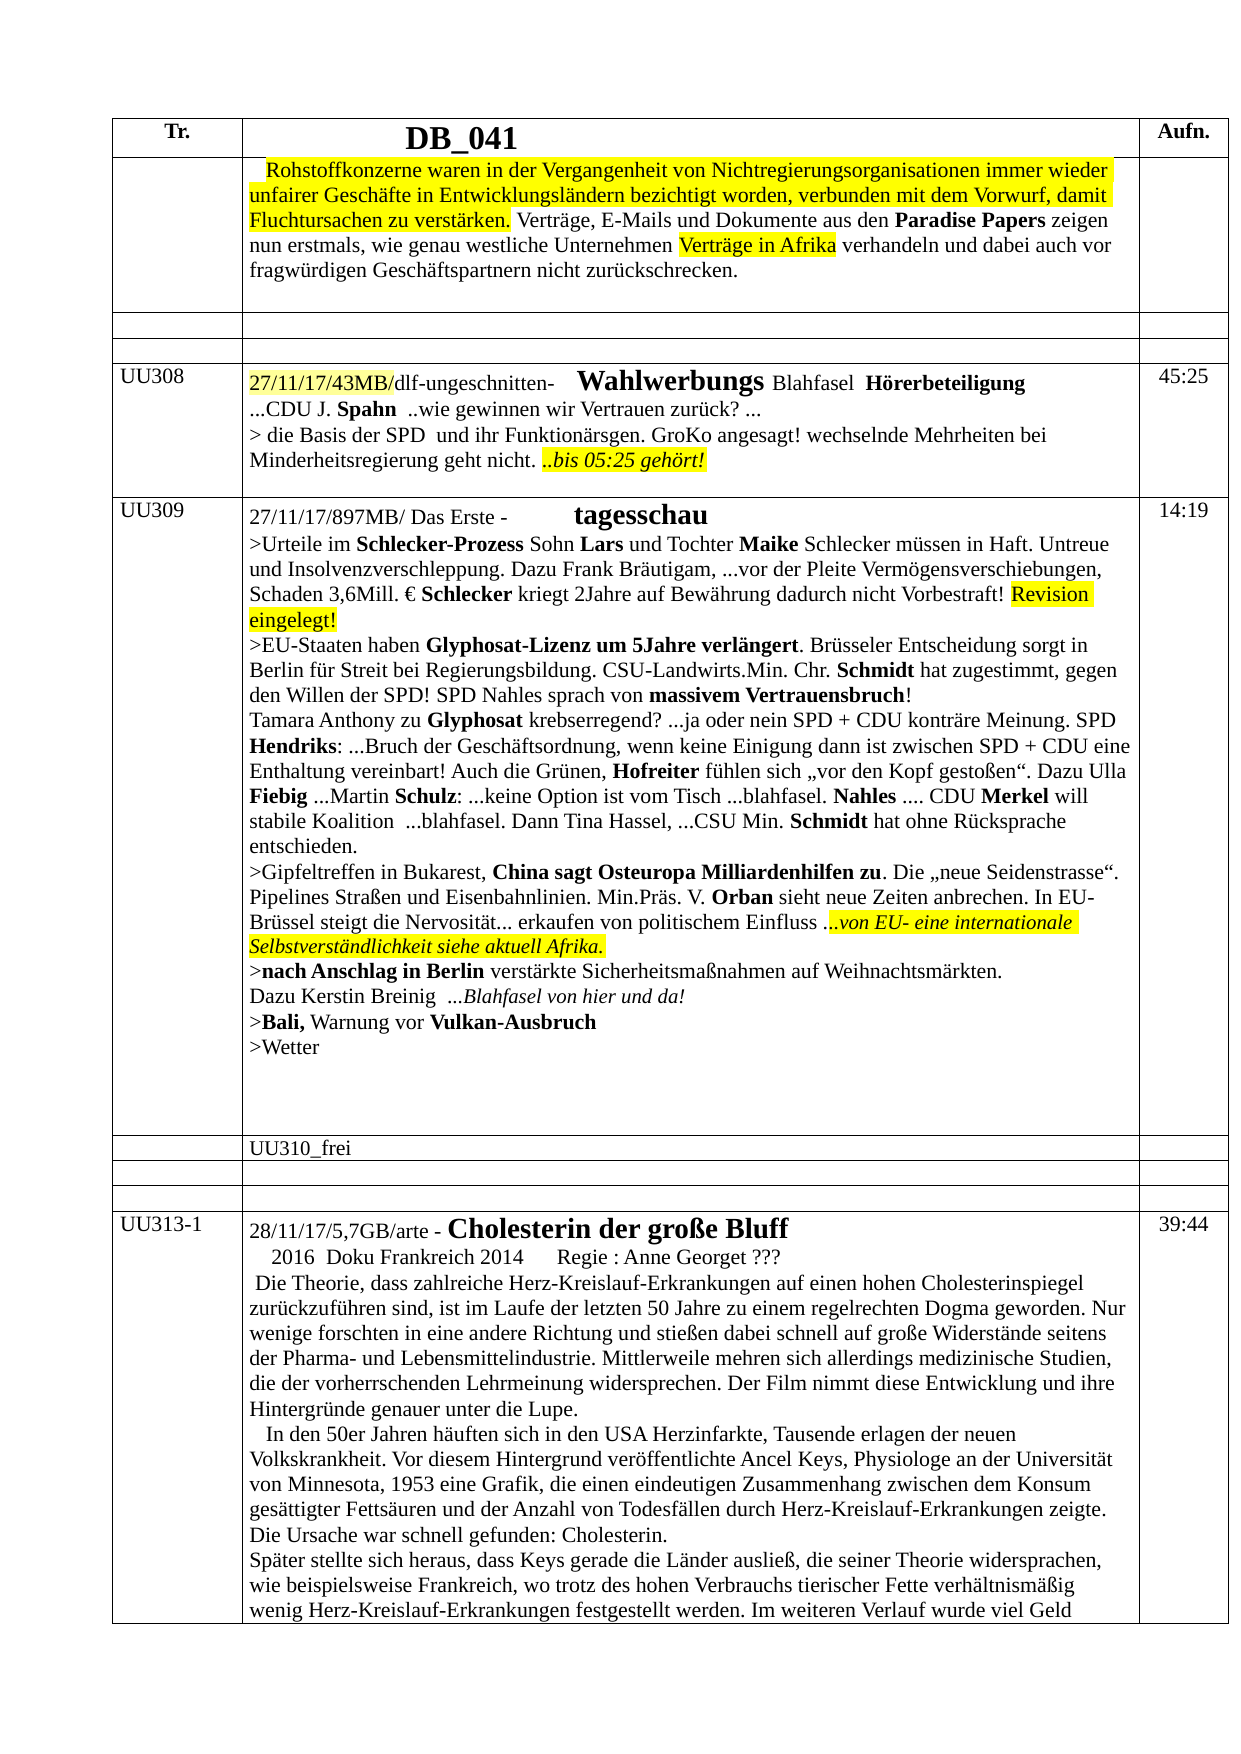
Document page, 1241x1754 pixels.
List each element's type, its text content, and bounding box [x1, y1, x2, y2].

table_cell [243, 313, 1139, 337]
table_cell [113, 1161, 242, 1185]
table_cell UU308 [113, 364, 242, 497]
table_cell [1140, 313, 1228, 337]
table_cell [113, 1186, 242, 1211]
table_cell 27/11/17/43MB/dlf-ungeschnitten- Wahlwerbungs Blahfasel Hörerbeteiligung ...CDU J. Spahn ..wie gewinnen wir Vertrauen zurück? ... > die Basis der SPD und ihr Funktionärsgen. GroKo angesagt! wechselnde Mehrheiten bei Minderheitsregierung geht nicht. ..bis 05:25 gehört! [243, 364, 1139, 497]
table_cell UU310_frei [243, 1136, 1139, 1160]
table_header Aufn. [1140, 119, 1228, 157]
table_cell 27/11/17/897MB/ Das Erste - tagesschau >Urteile im Schlecker-Prozess Sohn Lars und Tochter Maike Schlecker müssen in Haft. Untreue und Insolvenzverschleppung. Dazu Frank Bräutigam, ...vor der Pleite Vermögensverschiebungen, Schaden 3,6Mill. € Schlecker kriegt 2Jahre auf Bewährung dadurch nicht Vorbestraft! Revision eingelegt! >EU-Staaten haben Glyphosat-Lizenz um 5Jahre verlängert. Brüsseler Entscheidung sorgt in Berlin für Streit bei Regierungsbildung. CSU-Landwirts.Min. Chr. Schmidt hat zugestimmt, gegen den Willen der SPD! SPD Nahles sprach von massivem Vertrauensbruch! Tamara Anthony zu Glyphosat krebserregend? ...ja oder nein SPD + CDU konträre Meinung. SPD Hendriks: ...Bruch der Geschäftsordnung, wenn keine Einigung dann ist zwischen SPD + CDU eine Enthaltung vereinbart! Auch die Grünen, Hofreiter fühlen sich „vor den Kopf gestoßen“. Dazu Ulla Fiebig ...Martin Schulz: ...keine Option ist vom Tisch ...blahfasel. Nahles .... CDU Merkel will stabile Koalition ...blahfasel. Dann Tina Hassel, ...CSU Min. Schmidt hat ohne Rücksprache entschieden. >Gipfeltreffen in Bukarest, China sagt Osteuropa Milliardenhilfen zu. Die „neue Seidenstrasse“. Pipelines Straßen und Eisenbahnlinien. Min.Präs. V. Orban sieht neue Zeiten anbrechen. In EU-Brüssel steigt die Nervosität... erkaufen von politischem Einfluss ...von EU- eine internationale Selbstverständlichkeit siehe aktuell Afrika. >nach Anschlag in Berlin verstärkte Sicherheitsmaßnahmen auf Weihnachtsmärkten. Dazu Kerstin Breinig ...Blahfasel von hier und da! >Bali, Warnung vor Vulkan-Ausbruch >Wetter [243, 498, 1139, 1135]
table_cell 45:25 [1140, 364, 1228, 497]
table_cell 14:19 [1140, 498, 1228, 1135]
table_cell [1140, 1136, 1228, 1160]
table_header Tr. [113, 119, 242, 157]
table_cell [113, 339, 242, 363]
table_cell [243, 1161, 1139, 1185]
table_cell [1140, 1186, 1228, 1211]
table_cell [113, 313, 242, 337]
table_cell UU313-1 [113, 1212, 242, 1622]
table_cell [1140, 339, 1228, 363]
table_cell Rohstoffkonzerne waren in der Vergangenheit von Nichtregierungsorganisationen immer wieder unfairer Geschäfte in Entwicklungsländern bezichtigt worden, verbunden mit dem Vorwurf, damit Fluchtursachen zu verstärken. Verträge, E-Mails und Dokumente aus den Paradise Papers zeigen nun erstmals, wie genau westliche Unternehmen Verträge in Afrika verhandeln und dabei auch vor fragwürdigen Geschäftspartnern nicht zurückschrecken. [243, 158, 1139, 312]
table_cell [243, 1186, 1139, 1211]
table_cell [1140, 1161, 1228, 1185]
table_cell [113, 1136, 242, 1160]
table_cell 28/11/17/5,7GB/arte - Cholesterin der große Bluff 2016 Doku Frankreich 2014 Regie : Anne Georget ??? Die Theorie, dass zahlreiche Herz-Kreislauf-Erkrankungen auf einen hohen Cholesterinspiegel zurückzuführen sind, ist im Laufe der letzten 50 Jahre zu einem regelrechten Dogma geworden. Nur wenige forschten in eine andere Richtung und stießen dabei schnell auf große Widerstände seitens der Pharma- und Lebensmittelindustrie. Mittlerweile mehren sich allerdings medizinische Studien, die der vorherrschenden Lehrmeinung widersprechen. Der Film nimmt diese Entwicklung und ihre Hintergründe genauer unter die Lupe. In den 50er Jahren häuften sich in den USA Herzinfarkte, Tausende erlagen der neuen Volkskrankheit. Vor diesem Hintergrund veröffentlichte Ancel Keys, Physiologe an der Universität von Minnesota, 1953 eine Grafik, die einen eindeutigen Zusammenhang zwischen dem Konsum gesättigter Fettsäuren und der Anzahl von Todesfällen durch Herz-Kreislauf-Erkrankungen zeigte. Die Ursache war schnell gefunden: Cholesterin. Später stellte sich heraus, dass Keys gerade die Länder ausließ, die seiner Theorie widersprachen, wie beispielsweise Frankreich, wo trotz des hohen Verbrauchs tierischer Fette verhältnismäßig wenig Herz-Kreislauf-Erkrankungen festgestellt werden. Im weiteren Verlauf wurde viel Geld [243, 1212, 1139, 1622]
table_cell [113, 158, 242, 312]
table_header DB_041 [243, 119, 1139, 157]
table_cell [1140, 158, 1228, 312]
table_cell UU309 [113, 498, 242, 1135]
table_cell 39:44 [1140, 1212, 1228, 1622]
table_cell [243, 339, 1139, 363]
